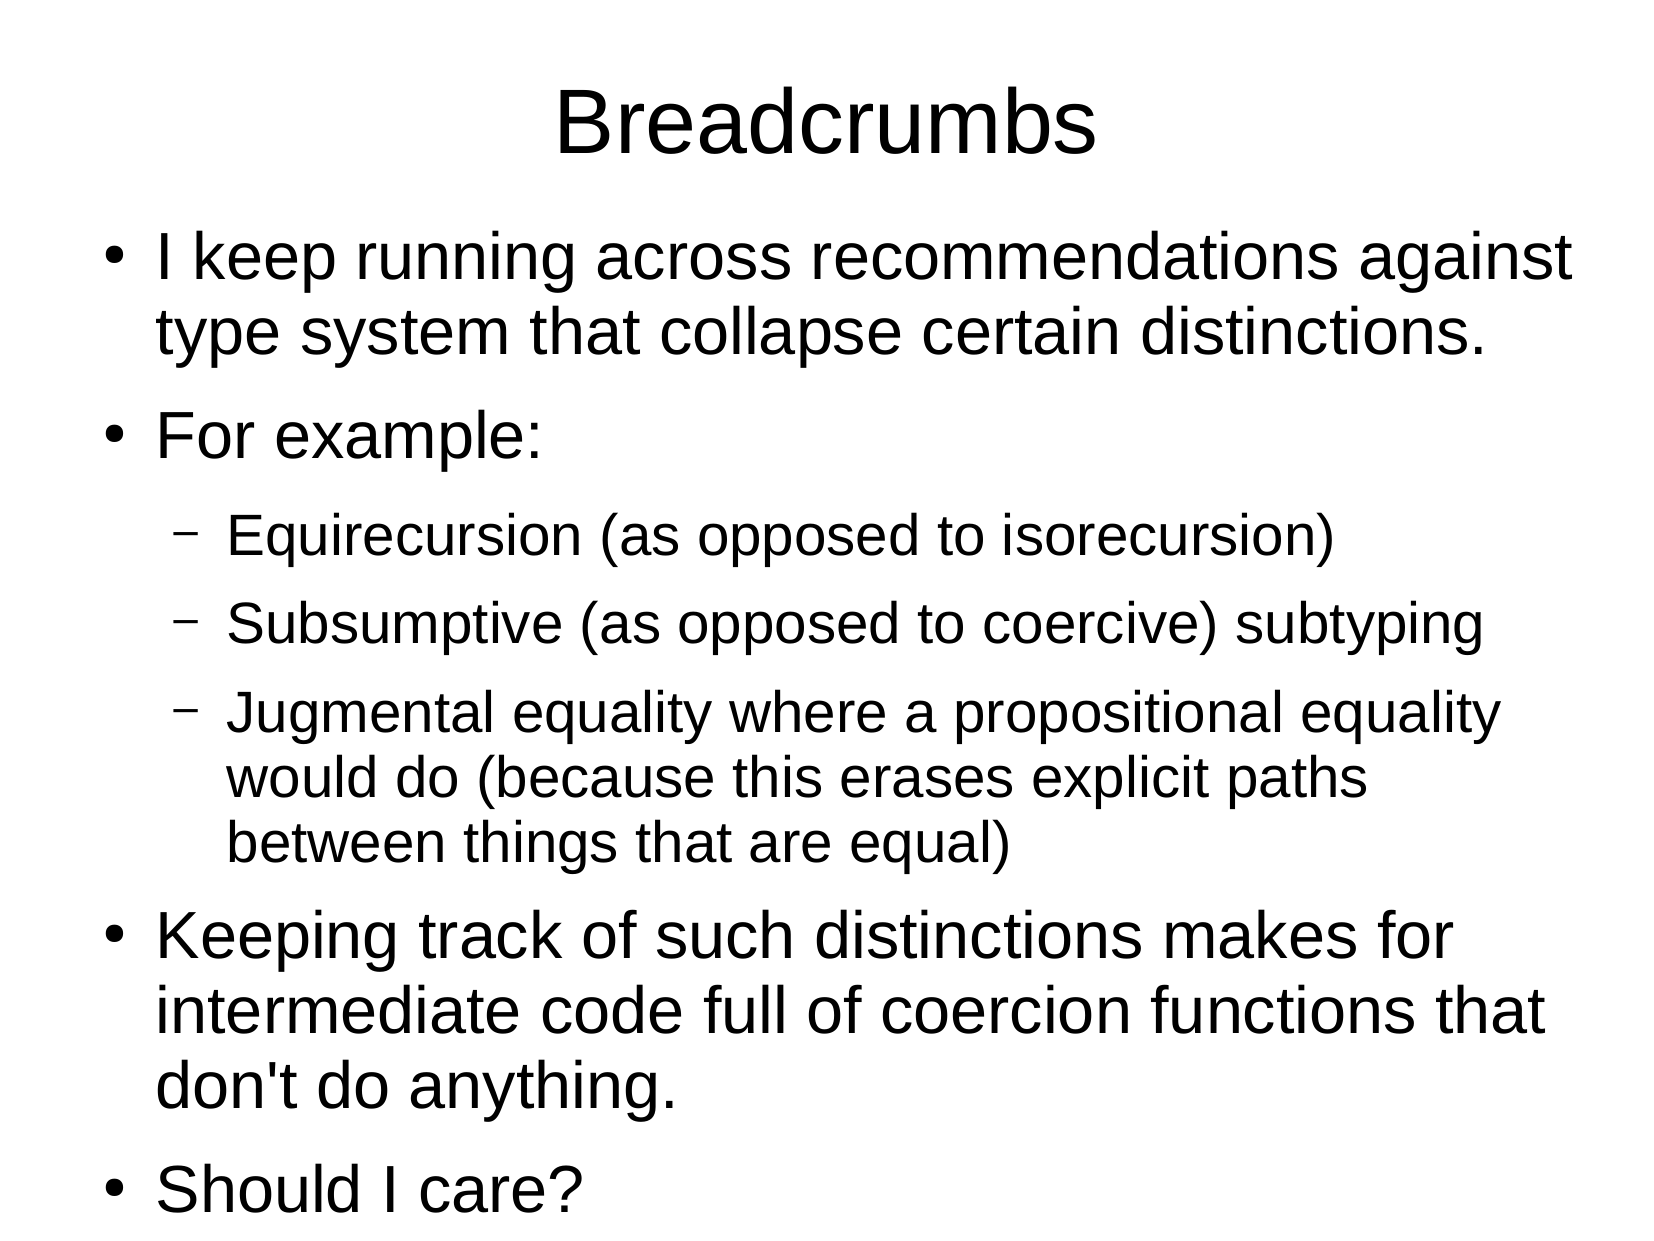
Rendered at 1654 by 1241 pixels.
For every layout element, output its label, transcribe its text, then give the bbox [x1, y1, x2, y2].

title Breadcrumbs [82, 49, 1571, 196]
list I keep running across recommendations against type system that collapse certain distinctions. For example: Equirecursion (as opposed to isorecursion) Subsumptive (as opposed to coercive) subtyping Jugmental equality where a propositional equality would do (because this erases explicit paths between things that are equal) Keeping track of such distinctions makes for intermediate code full of coercion functions that don't do anything. Should I care? [84, 219, 1578, 1226]
